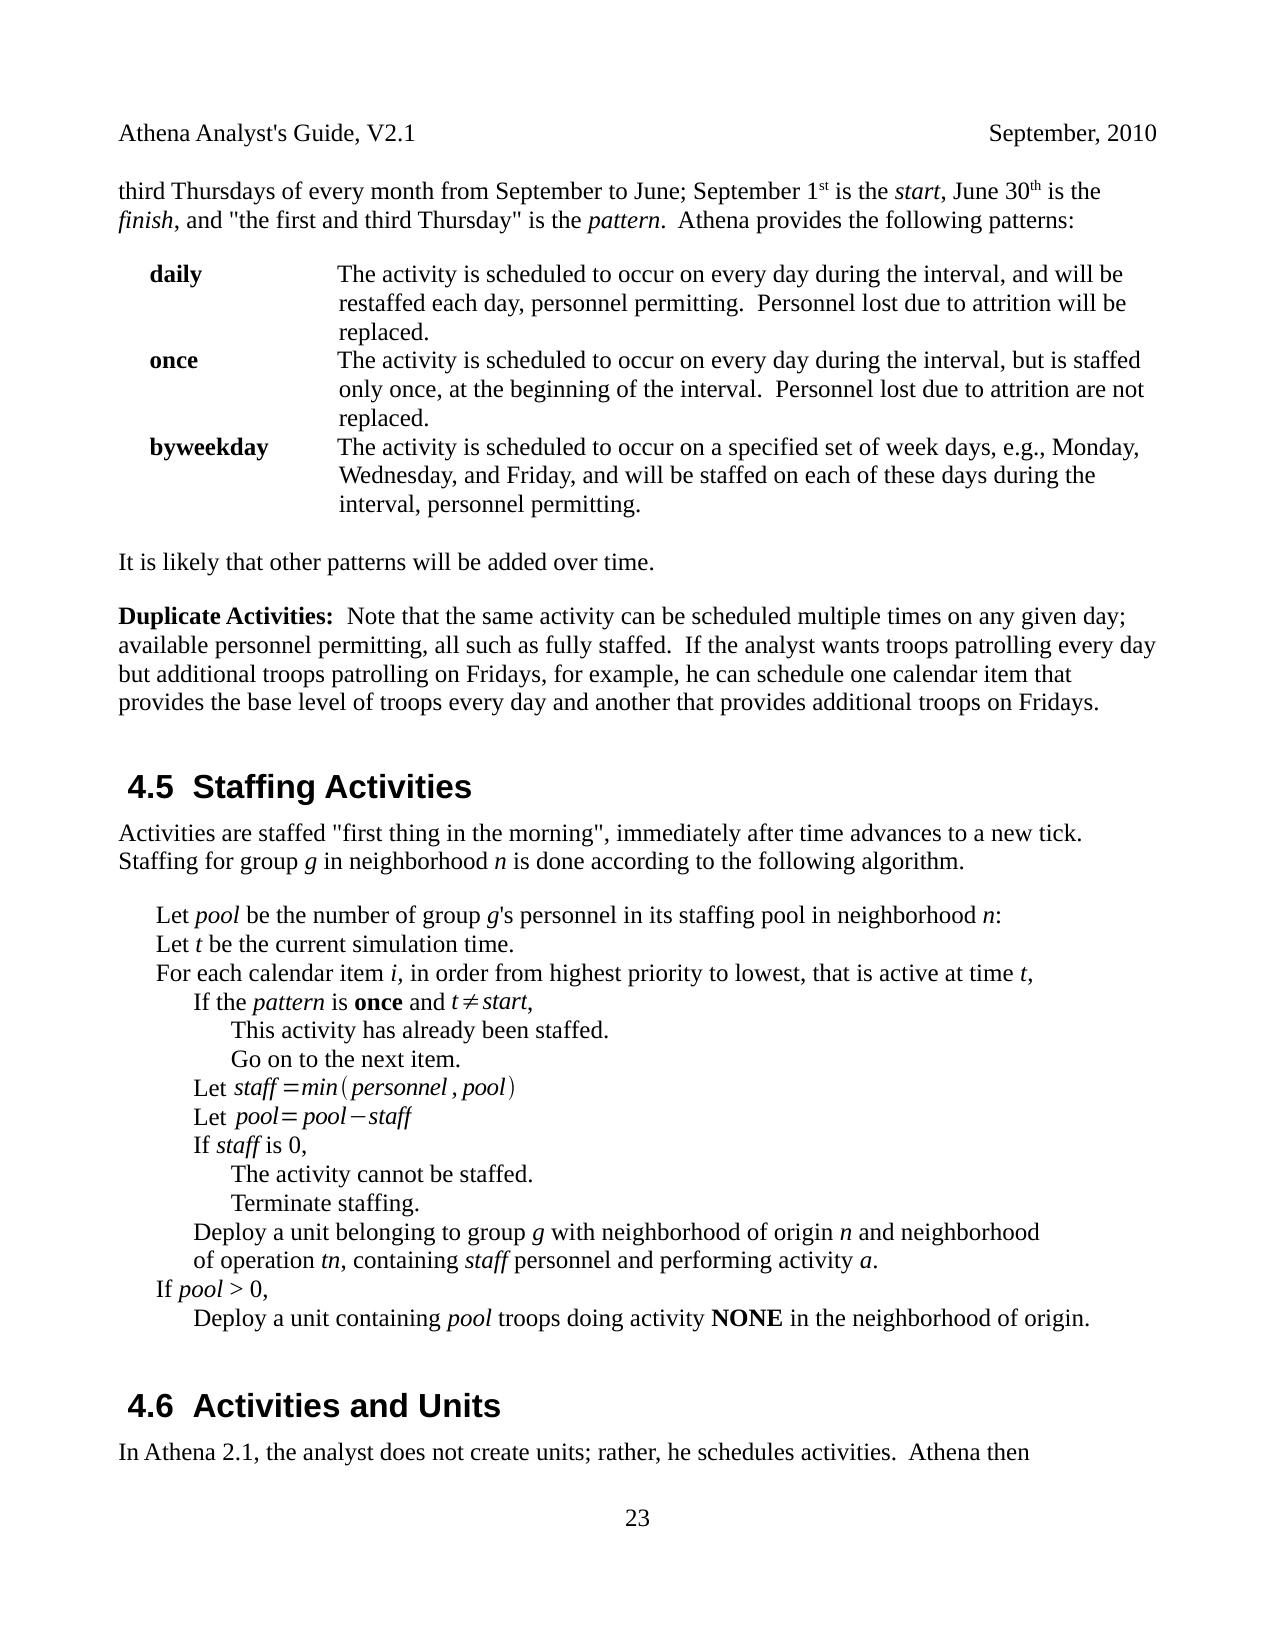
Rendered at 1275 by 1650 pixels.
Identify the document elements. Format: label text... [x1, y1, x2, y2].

text Activities are staffed "first thing in the morning", immediately after time advances to a new tick. Staffing for group g in neighborhood n is done according to the following algorithm. [118, 818, 1157, 875]
text Let t be the current simulation time. [118, 929, 1157, 958]
text Terminate staffing. [118, 1188, 1157, 1217]
text Let [118, 1102, 1157, 1131]
text Duplicate Activities: Note that the same activity can be scheduled multiple times on any given day; available personnel permitting, all such as fully staffed. If the analyst wants troops patrolling every day but additional troops patrolling on Fridays, for example, he can schedule one calendar item that provides the base level of troops every day and another that provides additional troops on Fridays. [118, 601, 1157, 716]
text Let [118, 1073, 1157, 1102]
text This activity has already been staffed. [118, 1016, 1157, 1044]
text once The activity is scheduled to occur on every day during the interval, but is staffed only once, at the beginning of the interval. Personnel lost due to attrition are not replaced. [149, 346, 1157, 432]
text If pool > 0, [118, 1274, 1157, 1303]
text third Thursdays of every month from September to June; September 1st is the start, June 30th is the finish, and "the first and third Thursday" is the pattern. Athena provides the following patterns: [118, 176, 1157, 234]
text Deploy a unit containing pool troops doing activity NONE in the neighborhood of origin. [118, 1303, 1157, 1332]
text For each calendar item i, in order from highest priority to lowest, that is active at time t, [118, 958, 1157, 987]
text Go on to the next item. [118, 1044, 1157, 1073]
text If the pattern is once and , [118, 987, 1157, 1016]
text It is likely that other patterns will be added over time. [118, 547, 1157, 576]
subtitle Activities and Units [118, 1386, 1157, 1424]
text of operation tn, containing staff personnel and performing activity a. [118, 1246, 1157, 1274]
text If staff is 0, [118, 1131, 1157, 1159]
text Let pool be the number of group g's personnel in its staffing pool in neighborhood n: [118, 901, 1157, 929]
text The activity cannot be staffed. [118, 1159, 1157, 1188]
text Deploy a unit belonging to group g with neighborhood of origin n and neighborhood [118, 1217, 1157, 1246]
text In Athena 2.1, the analyst does not create units; rather, he schedules activities. Athena then [118, 1437, 1157, 1465]
text byweekday The activity is scheduled to occur on a specified set of week days, e.g., Monday, Wednesday, and Friday, and will be staffed on each of these days during the interval, personnel permitting. [149, 432, 1157, 518]
subtitle Staffing Activities [118, 767, 1157, 805]
text daily The activity is scheduled to occur on every day during the interval, and will be restaffed each day, personnel permitting. Personnel lost due to attrition will be replaced. [149, 259, 1157, 346]
